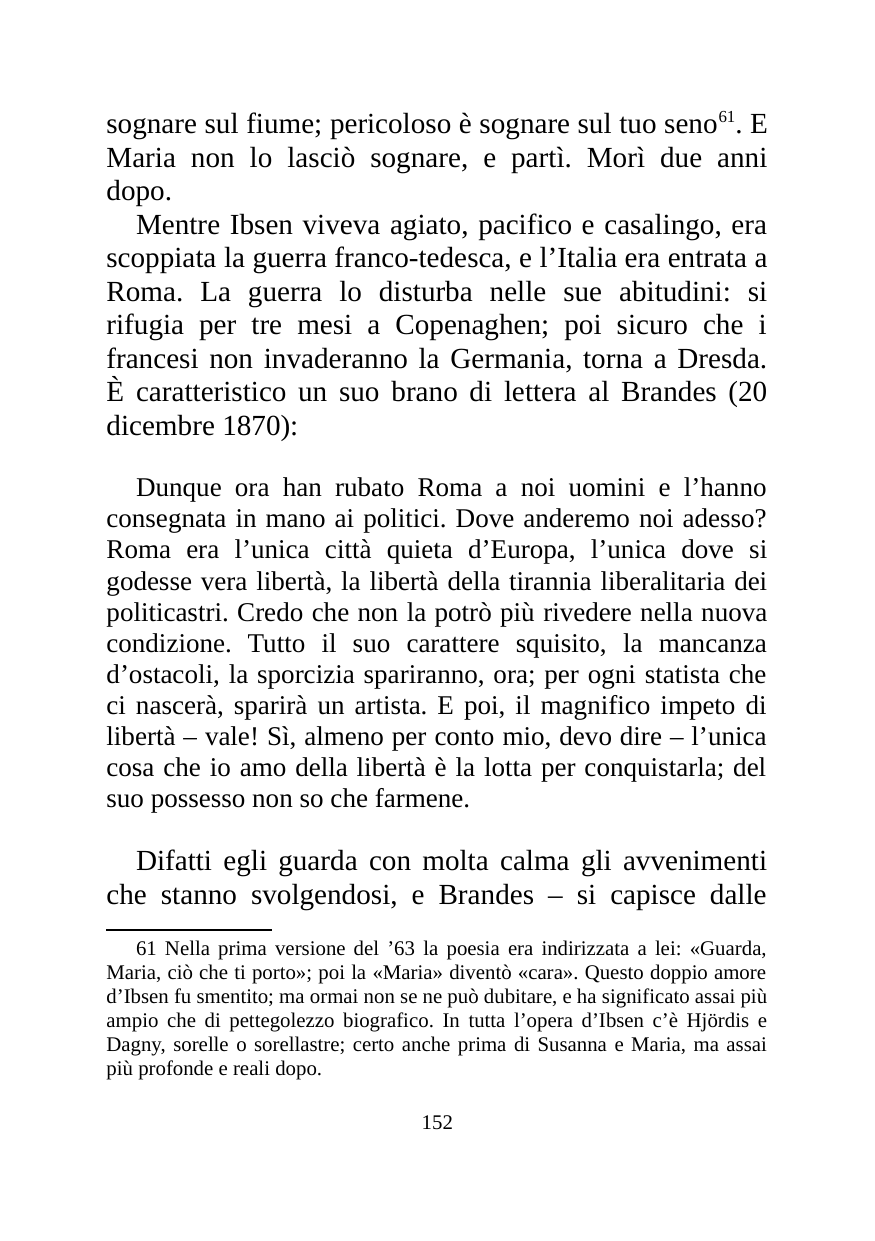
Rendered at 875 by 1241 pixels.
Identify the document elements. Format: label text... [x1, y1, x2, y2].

text Dunque ora han rubato Roma a noi uomini e l’hanno consegnata in mano ai politici. Dove anderemo noi adesso? Roma era l’unica città quieta d’Europa, l’unica dove si godesse vera libertà, la libertà della tirannia liberalitaria dei politicastri. Credo che non la potrò più rivedere nella nuova condizione. Tutto il suo carattere squisito, la mancanza d’ostacoli, la sporcizia spariranno, ora; per ogni statista che ci nascerà, sparirà un artista. E poi, il magnifico impeto di libertà – vale! Sì, almeno per conto mio, devo dire – l’unica cosa che io amo della libertà è la lotta per conquistarla; del suo possesso non so che farmene. [106, 471, 768, 814]
text Mentre Ibsen viveva agiato, pacifico e casalingo, era scoppiata la guerra franco-tedesca, e l’Italia era entrata a Roma. La guerra lo disturba nelle sue abitudini: si rifugia per tre mesi a Copenaghen; poi sicuro che i francesi non invaderanno la Germania, torna a Dresda. È caratteristico un suo brano di lettera al Brandes (20 dicembre 1870): [106, 207, 768, 442]
text Difatti egli guarda con molta calma gli avvenimenti che stanno svolgendosi, e Brandes – si capisce dalle [106, 843, 768, 910]
text sognare sul fiume; pericoloso è sognare sul tuo seno. E Maria non lo lasciò sognare, e partì. Morì due anni dopo. [106, 106, 768, 207]
text Nella prima versione del ’63 la poesia era indirizzata a lei: «Guarda, Maria, ciò che ti porto»; poi la «Maria» diventò «cara». Questo doppio amore d’Ibsen fu smentito; ma ormai non se ne può dubitare, e ha significato assai più ampio che di pettegolezzo biografico. In tutta l’opera d’Ibsen c’è Hjördis e Dagny, sorelle o sorellastre; certo anche prima di Susanna e Maria, ma assai più profonde e reali dopo. [106, 936, 768, 1080]
